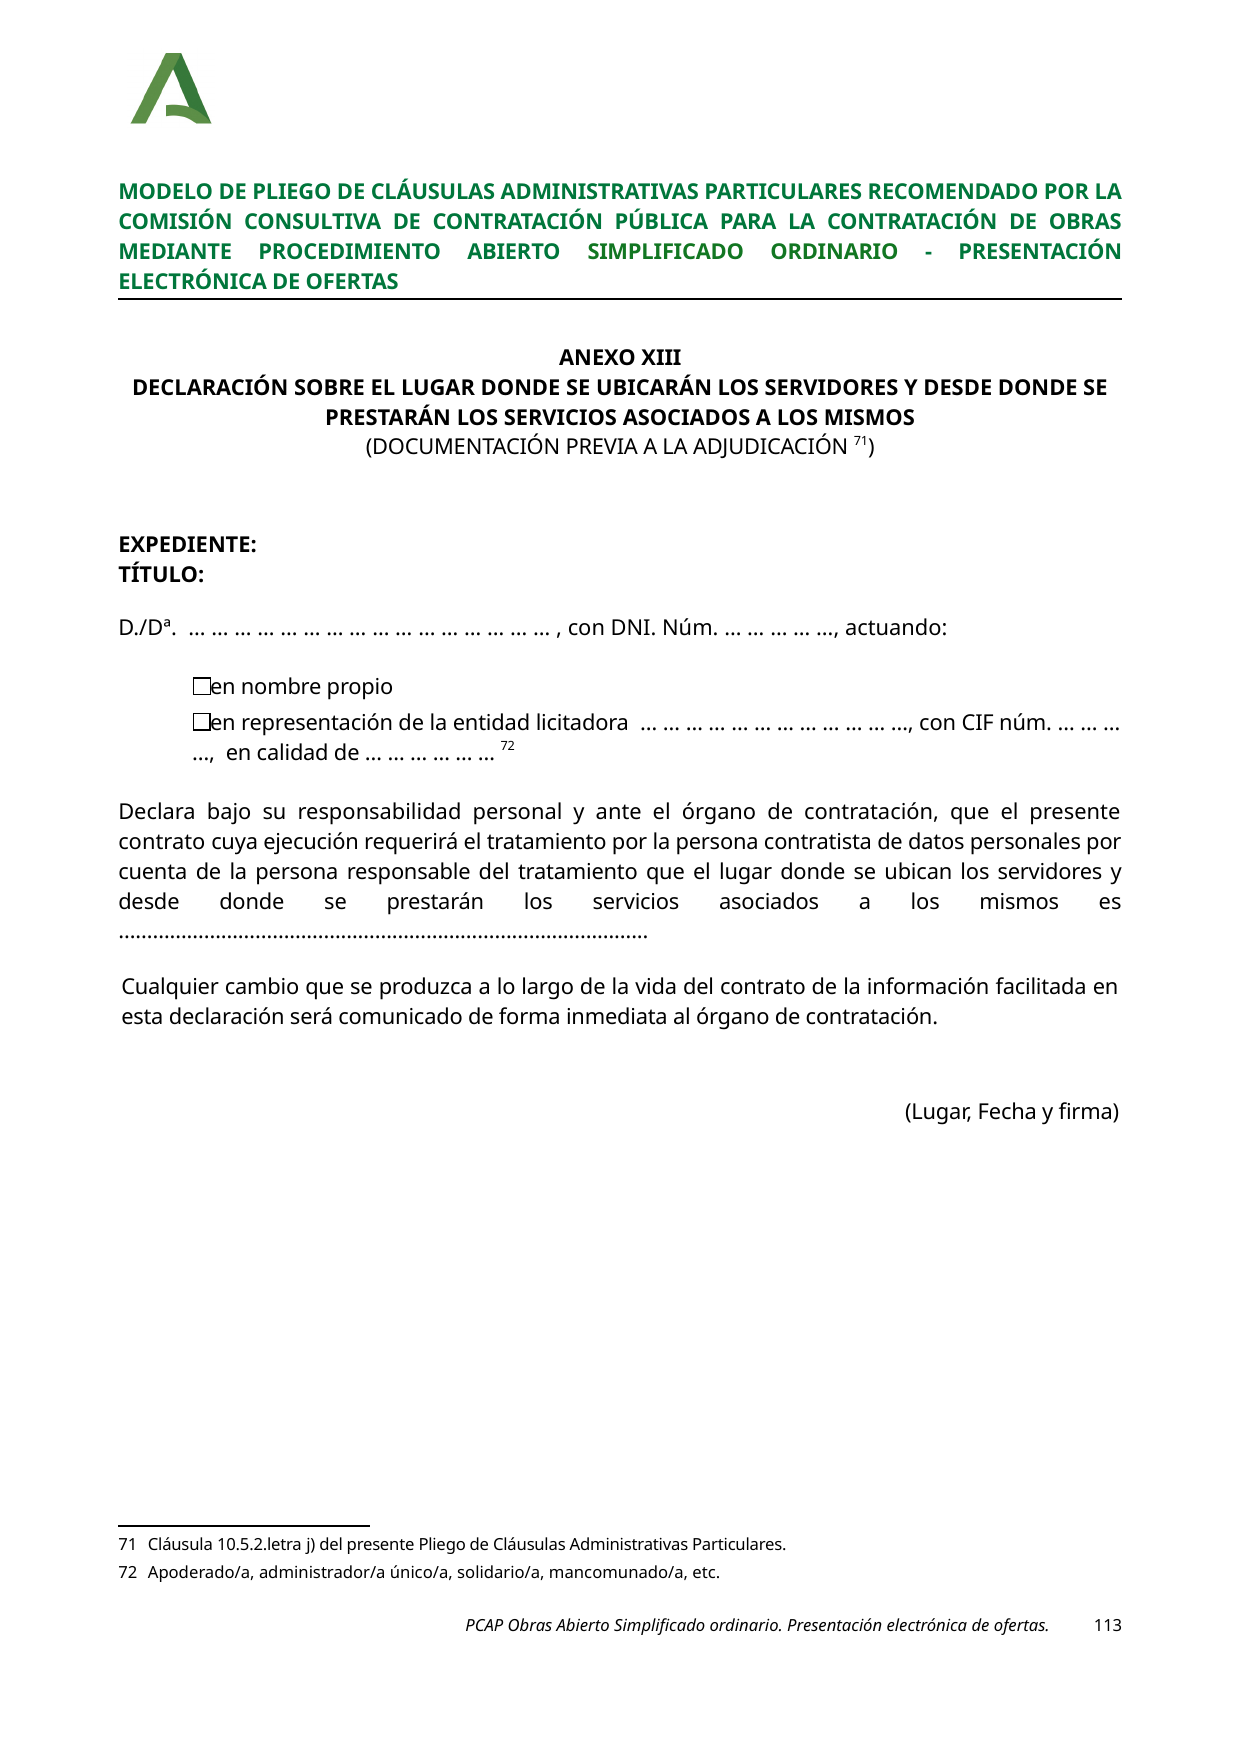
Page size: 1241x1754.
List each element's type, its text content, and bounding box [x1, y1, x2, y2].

text Cualquier cambio que se produzca a lo largo de la vida del contrato de la información facilitada en esta declaración será comunicado de forma inmediata al órgano de contratación. [118, 971, 1122, 1031]
text D./Dª. … … … … … … … … … … … … … … … … , con DNI. Núm. … … … … …, actuando: [118, 612, 1122, 641]
picture [127, 48, 216, 128]
text en nombre propio [192, 671, 1122, 701]
text MODELO DE PLIEGO DE CLÁUSULAS ADMINISTRATIVAS PARTICULARES RECOMENDADO POR LA COMISIÓN CONSULTIVA DE CONTRATACIÓN PÚBLICA PARA LA CONTRATACIÓN DE OBRAS MEDIANTE PROCEDIMIENTO ABIERTO SIMPLIFICADO ORDINARIO - PRESENTACIÓN ELECTRÓNICA DE OFERTAS [118, 176, 1122, 298]
text ANEXO XIII [118, 342, 1122, 372]
text DECLARACIÓN SOBRE EL LUGAR DONDE SE UBICARÁN LOS SERVIDORES Y DESDE DONDE SE PRESTARÁN LOS SERVICIOS ASOCIADOS A LOS MISMOS [118, 372, 1122, 431]
text TÍTULO: [118, 559, 1122, 589]
text Declara bajo su responsabilidad personal y ante el órgano de contratación, que el presente contrato cuya ejecución requerirá el tratamiento por la persona contratista de datos personales por cuenta de la persona responsable del tratamiento que el lugar donde se ubican los servidores y desde donde se prestarán los servicios asociados a los mismos es ………………………………………………………………………………... [118, 796, 1122, 945]
text en representación de la entidad licitadora … … … … … … … … … … … …, con CIF núm. … … … …, en calidad de … … … … … … [192, 707, 1122, 767]
text EXPEDIENTE: [118, 529, 1122, 559]
text (DOCUMENTACIÓN PREVIA A LA ADJUDICACIÓN ) [118, 431, 1122, 461]
text Apoderado/a, administrador/a único/a, solidario/a, mancomunado/a, etc. [118, 1561, 1122, 1584]
text (Lugar, Fecha y firma) [118, 1093, 1122, 1126]
text Cláusula 10.5.2.letra j) del presente Pliego de Cláusulas Administrativas Particulares. [118, 1532, 1122, 1555]
